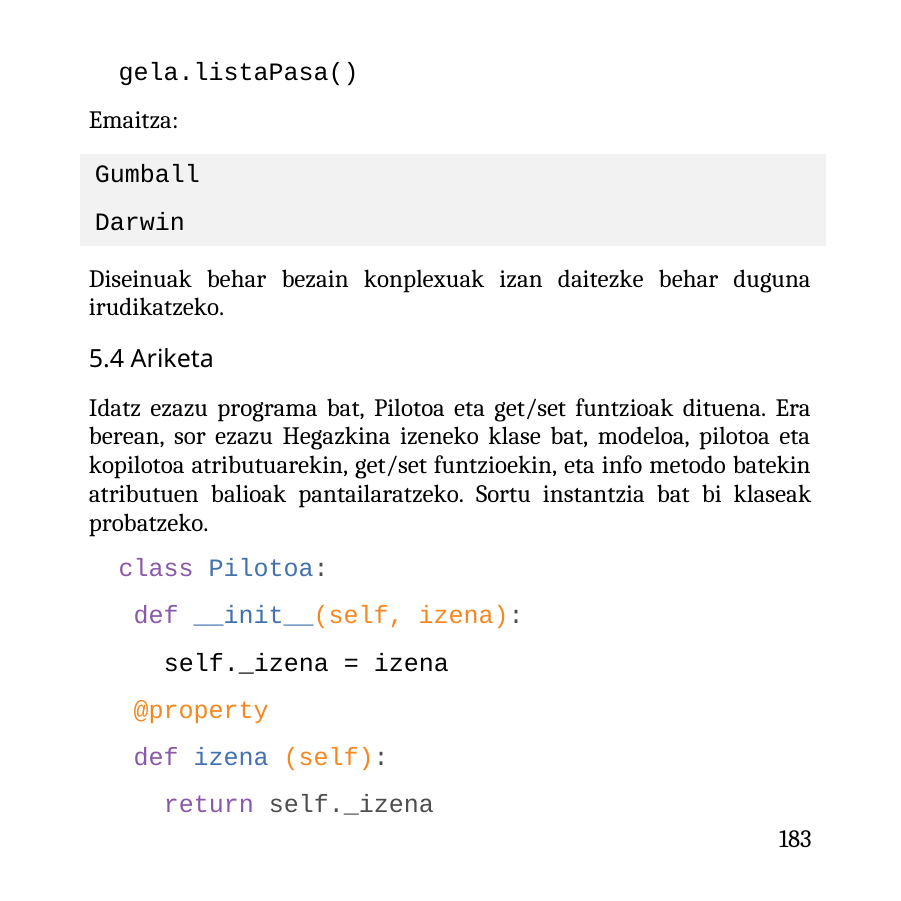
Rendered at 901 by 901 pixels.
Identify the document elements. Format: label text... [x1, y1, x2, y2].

text 5.4 Ariketa [89, 341, 811, 375]
text self._izena = izena [118, 650, 811, 678]
text @property [118, 697, 811, 726]
text Darwin [86, 201, 820, 239]
text Gumball [86, 160, 820, 190]
text class Pilotoa: [118, 556, 811, 584]
text Idatz ezazu programa bat, Pilotoa eta get/set funtzioak dituena. Era berean, sor ezazu Hegazkina izeneko klase bat, modeloa, pilotoa eta kopilotoa atributuarekin, get/set funtzioekin, eta info metodo batekin atributuen balioak pantailaratzeko. Sortu instantzia bat bi klaseak probatzeko. [89, 393, 811, 537]
text Emaitza: [89, 106, 811, 135]
text gela.listaPasa() [118, 59, 811, 87]
text def izena (self): [118, 744, 811, 773]
text Diseinuak behar bezain konplexuak izan daitezke behar duguna irudikatzeko. [89, 264, 811, 322]
text return self._izena [118, 791, 811, 820]
text def __init__(self, izena): [118, 603, 811, 631]
